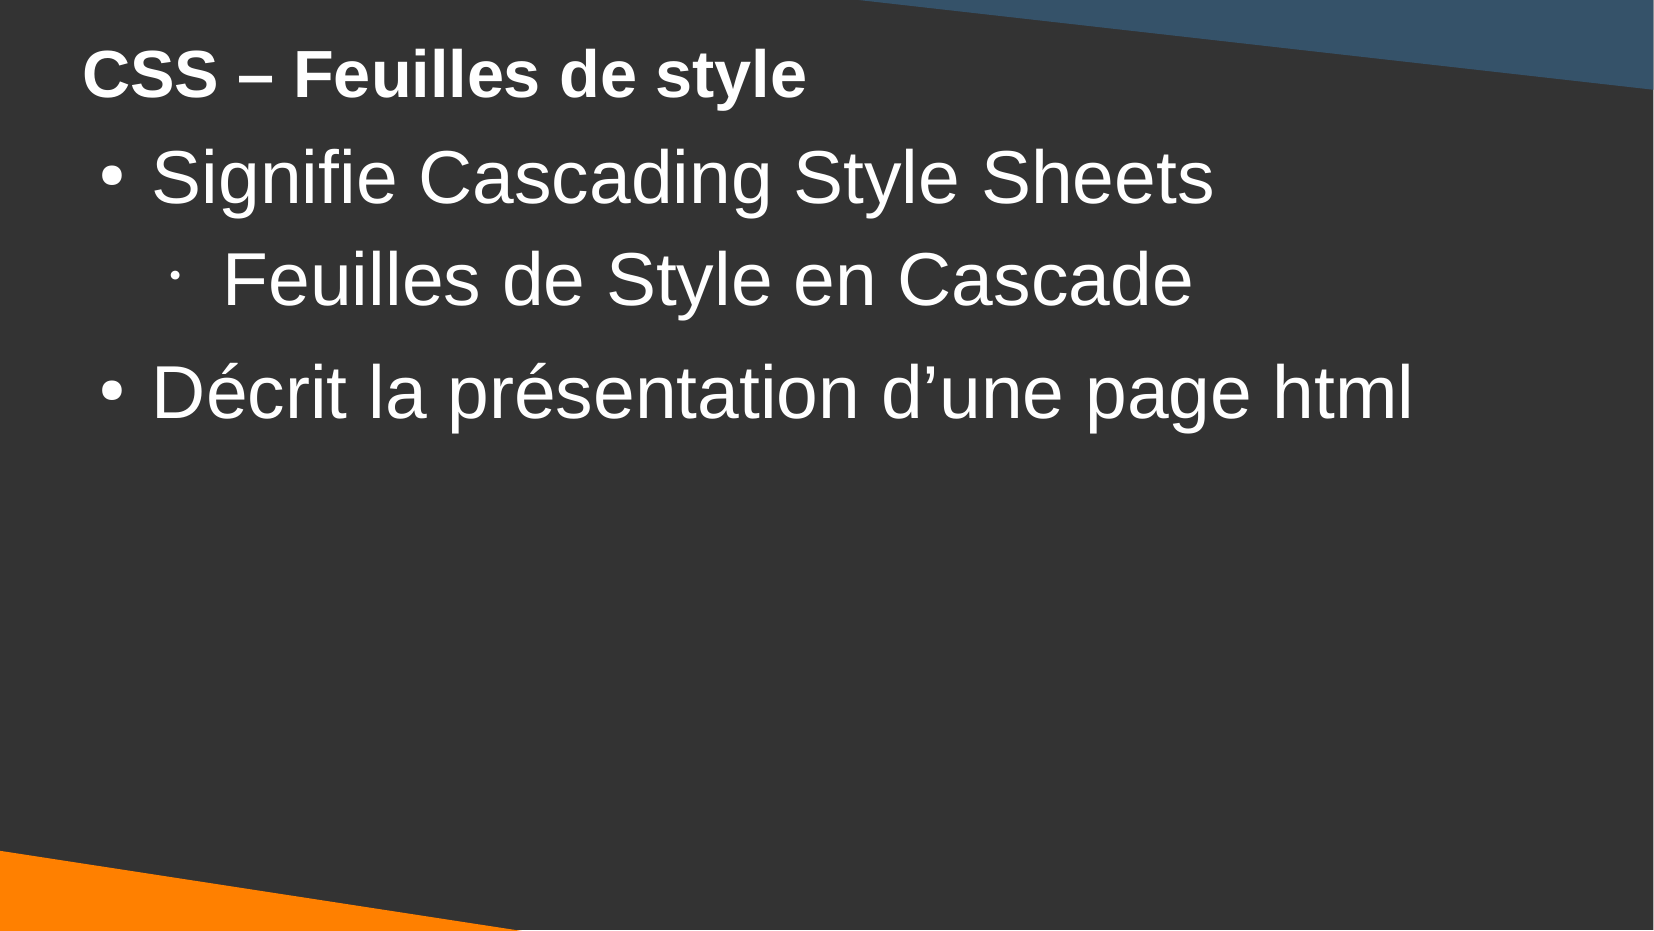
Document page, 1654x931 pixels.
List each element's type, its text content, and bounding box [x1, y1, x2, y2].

list Signifie Cascading Style Sheets Feuilles de Style en Cascade Décrit la présentation d’une page html [80, 135, 1605, 675]
title CSS – Feuilles de style [82, 37, 1571, 114]
text_box [0, 850, 522, 931]
text_box [858, 0, 1654, 90]
